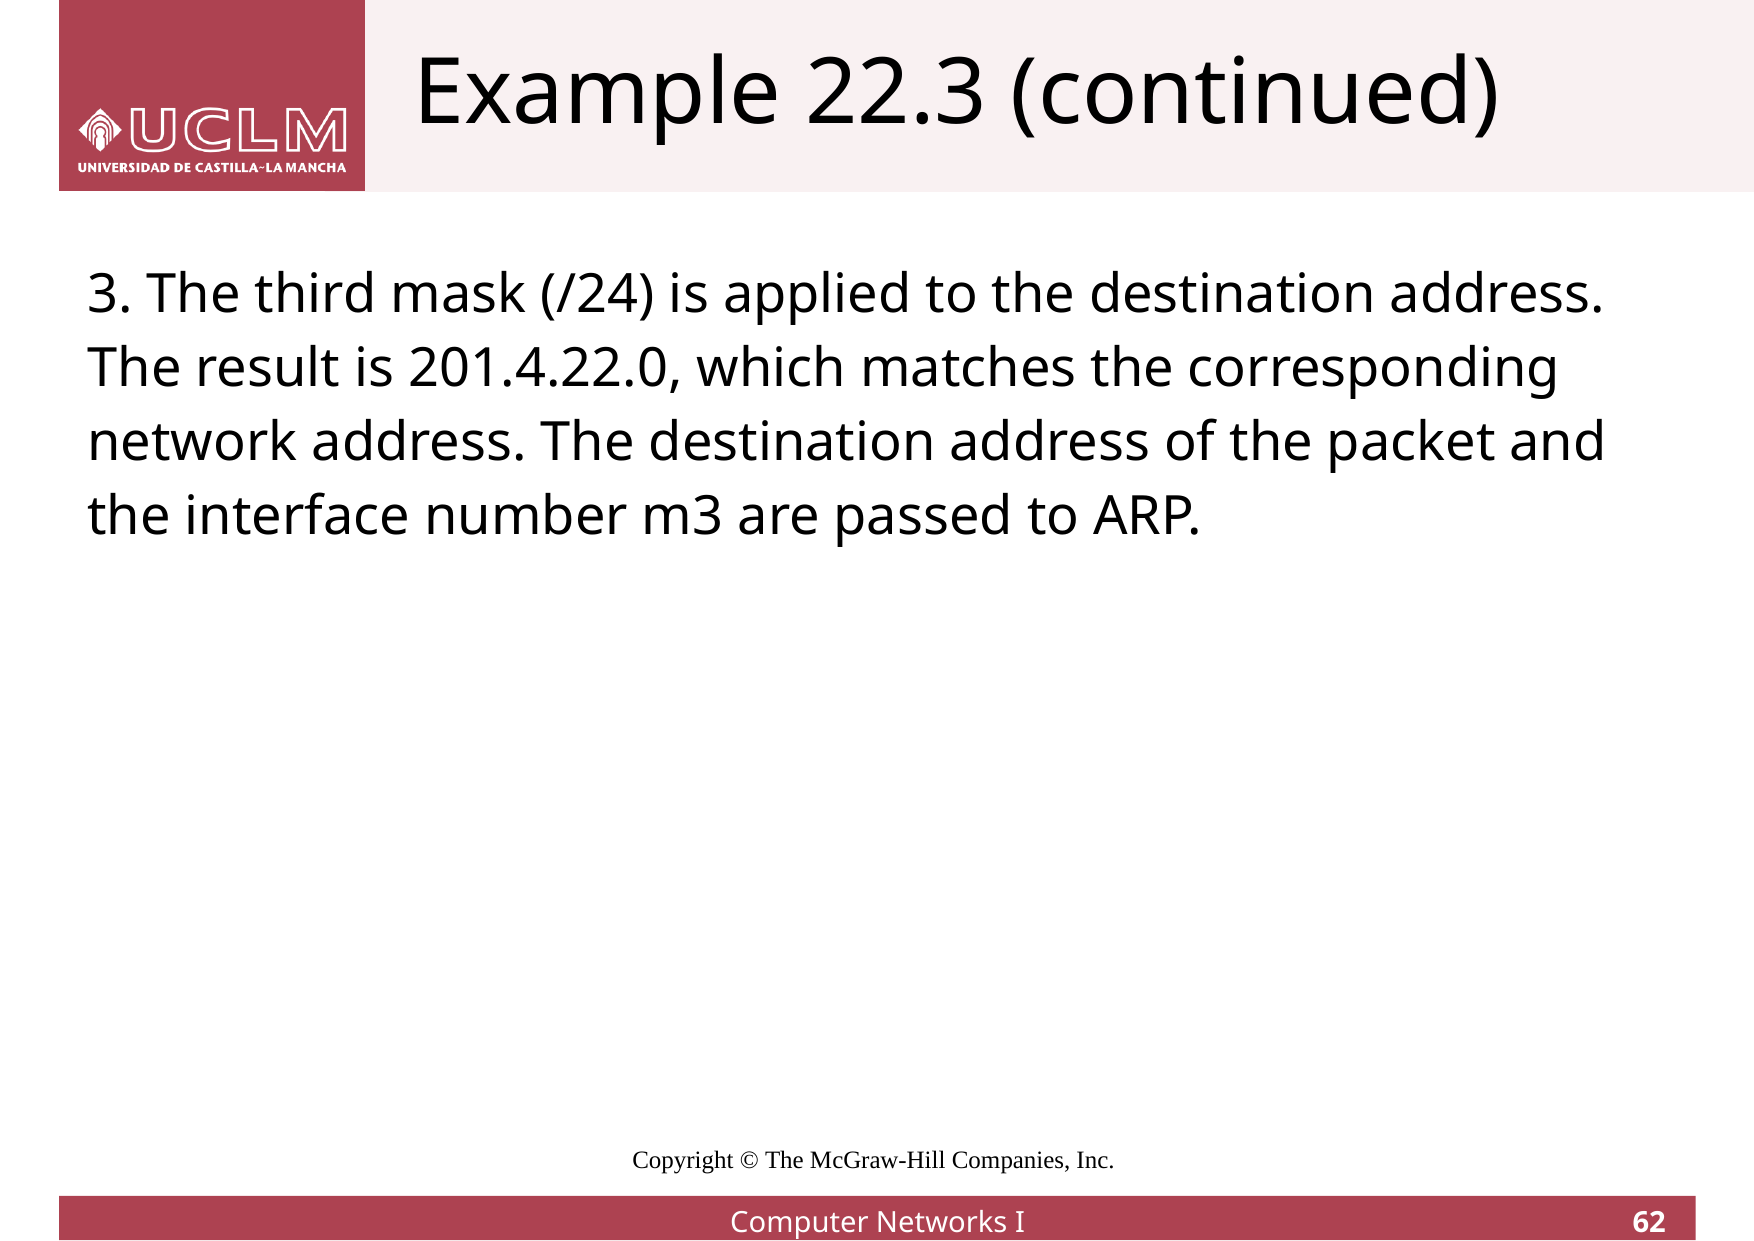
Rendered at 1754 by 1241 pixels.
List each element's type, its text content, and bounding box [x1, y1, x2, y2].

picture [59, 0, 365, 191]
title Example 22.3 (continued) [413, 0, 1667, 198]
list 3. The third mask (/24) is applied to the destination address. The result is 201.4.22.0, which matches the corresponding network address. The destination address of the packet and the interface number m3 are passed to ARP. [87, 254, 1667, 1074]
text_box Copyright © The McGraw-Hill Companies, Inc. [478, 1136, 1276, 1182]
